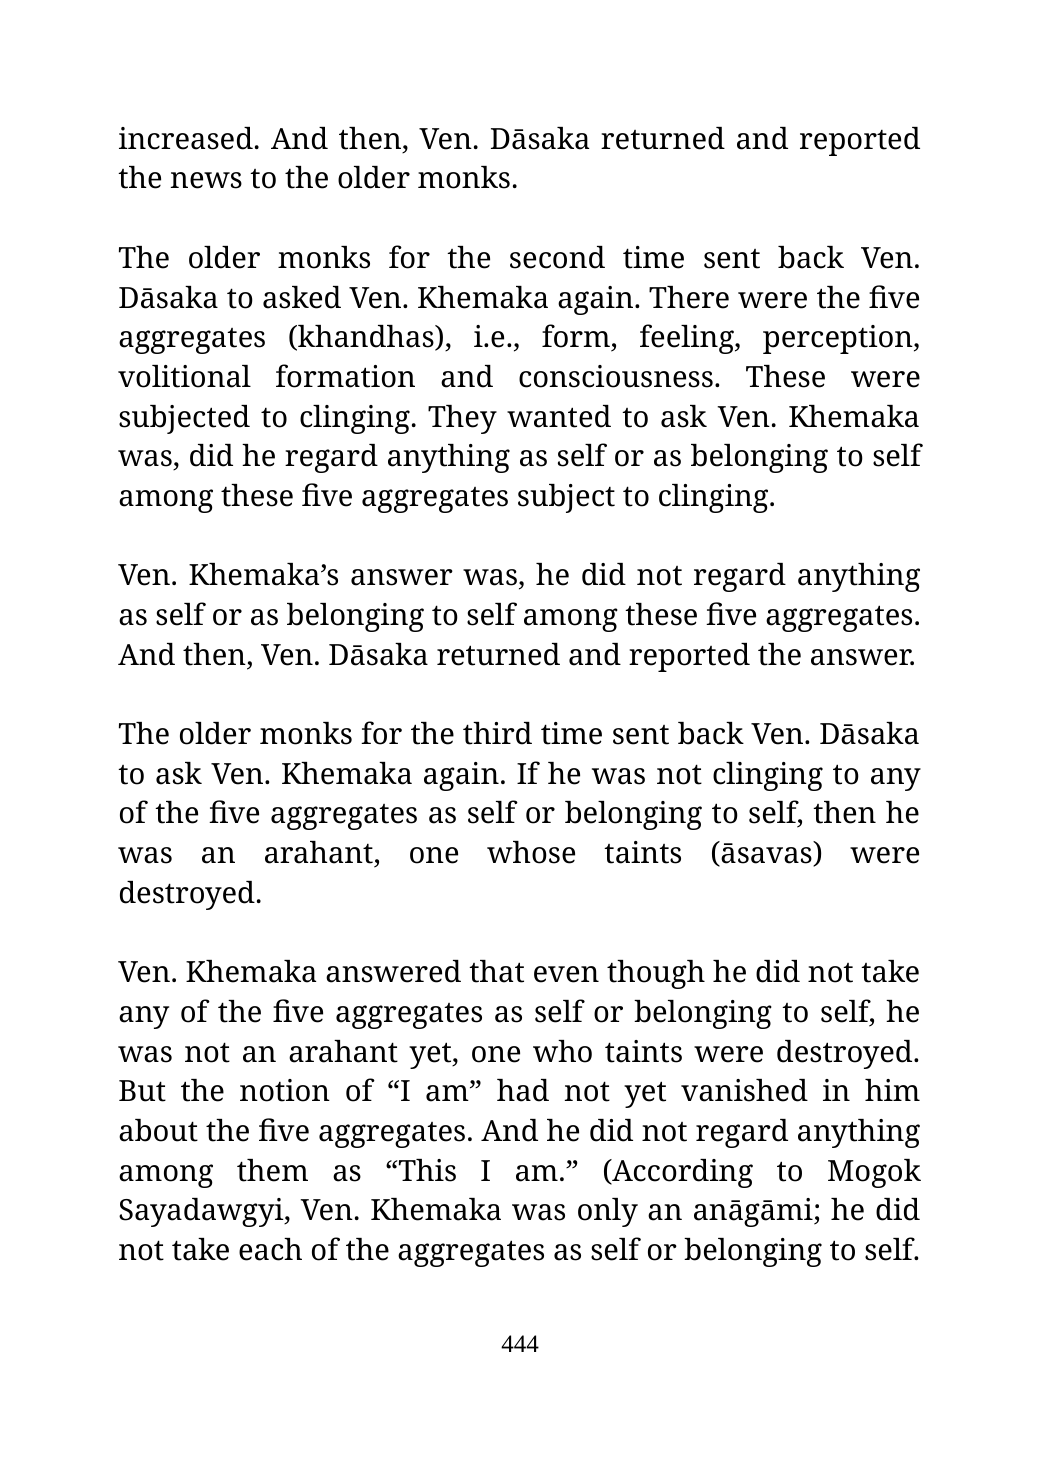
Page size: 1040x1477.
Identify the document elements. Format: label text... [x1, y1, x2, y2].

text increased. And then, Ven. Dāsaka returned and reported the news to the older monks. The older monks for the second time sent back Ven. Dāsaka to asked Ven. Khemaka again. There were the five aggregates (khandhas), i.e., form, feeling, perception, volitional formation and consciousness. These were subjected to clinging. They wanted to ask Ven. Khemaka was, did he regard anything as self or as belonging to self among these five aggregates subject to clinging. Ven. Khemaka’s answer was, he did not regard anything as self or as belonging to self among these five aggregates. And then, Ven. Dāsaka returned and reported the answer. The older monks for the third time sent back Ven. Dāsaka to ask Ven. Khemaka again. If he was not clinging to any of the five aggregates as self or belonging to self, then he was an arahant, one whose taints (āsavas) were destroyed. Ven. Khemaka answered that even though he did not take any of the five aggregates as self or belonging to self, he was not an arahant yet, one who taints were destroyed. But the notion of “I am” had not yet vanished in him about the five aggregates. And he did not regard anything among them as “This I am.” (According to Mogok Sayadawgyi, Ven. Khemaka was only an anāgāmi; he did not take each of the aggregates as self or belonging to self. [118, 118, 922, 1269]
